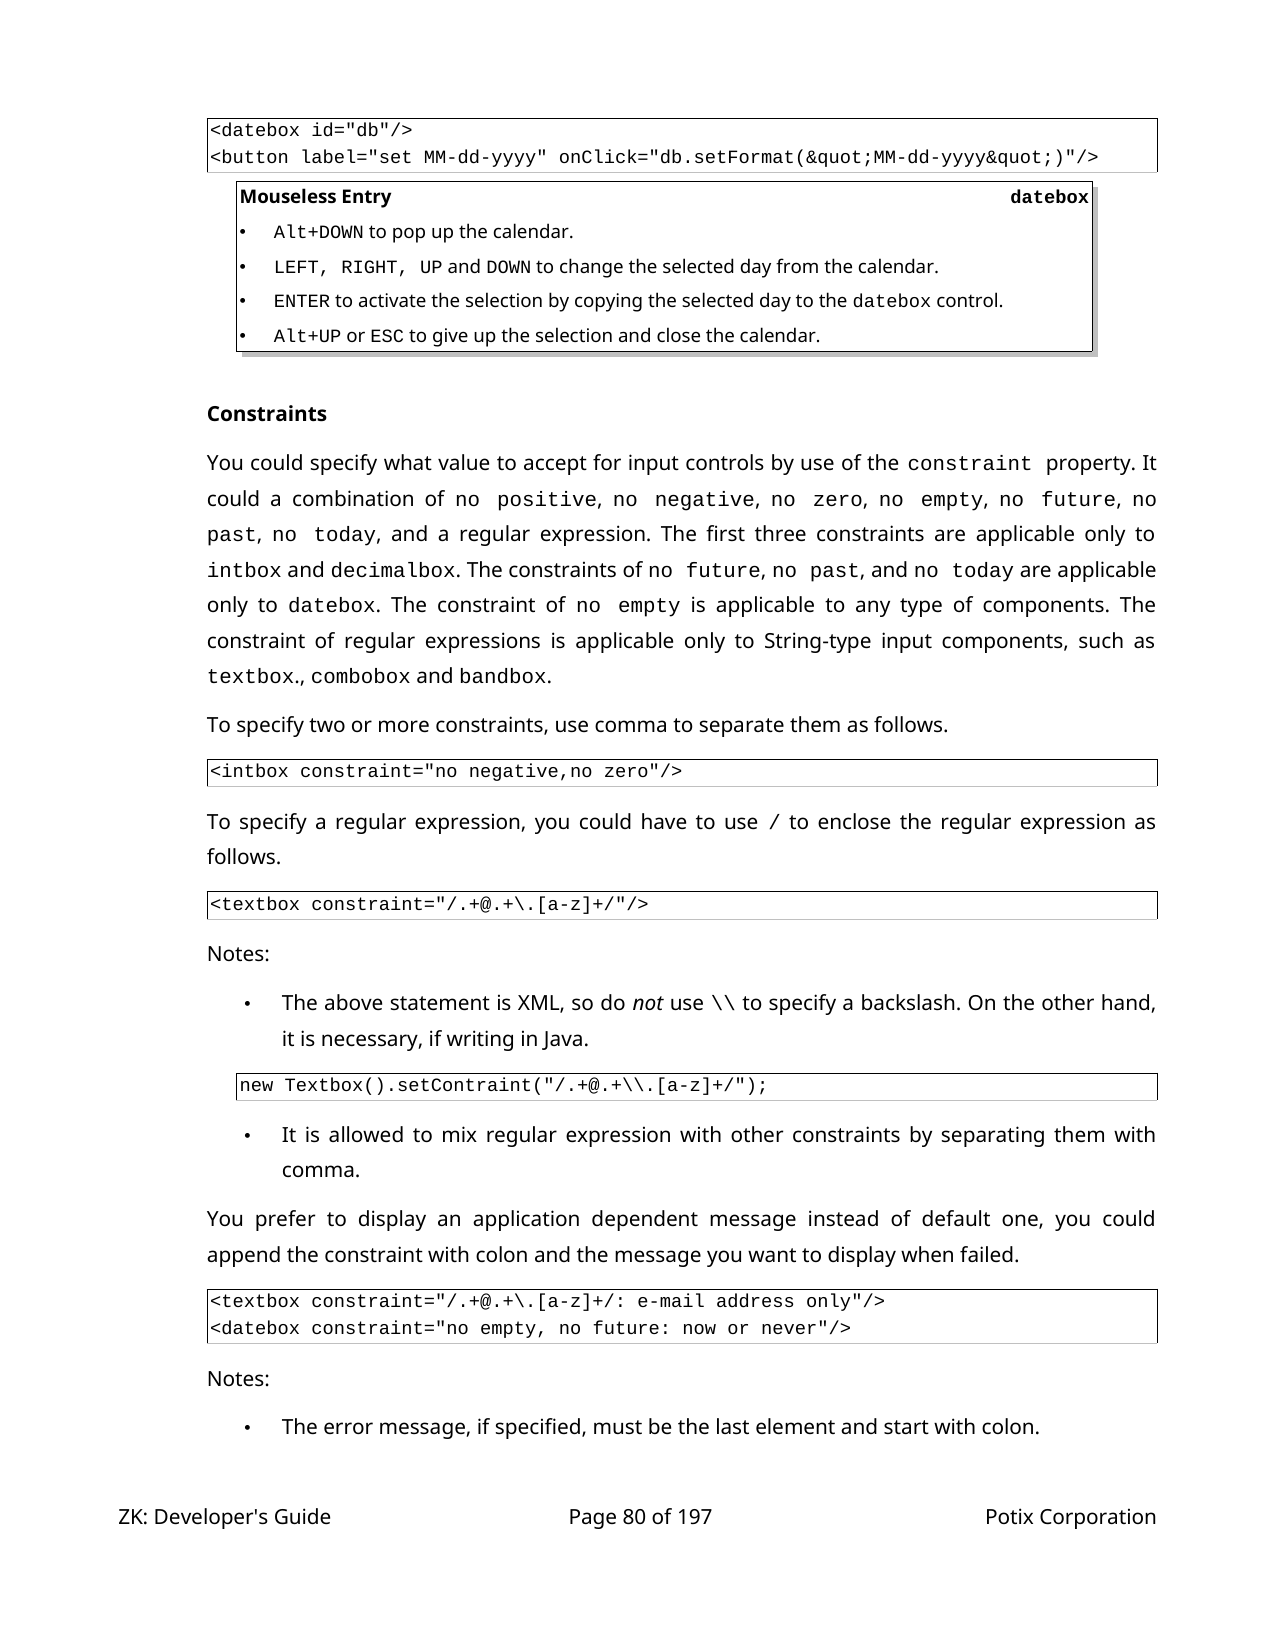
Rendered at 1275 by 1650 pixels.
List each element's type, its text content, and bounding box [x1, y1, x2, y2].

subtitle Constraints [207, 399, 1157, 428]
list The above statement is XML, so do not use \\ to specify a backslash. On the other hand, it is necessary, if writing in Java. [244, 988, 1157, 1052]
list The error message, if specified, must be the last element and start with colon. [244, 1412, 1157, 1441]
text <textbox constraint="/.+@.+\.[a-z]+/: e-mail address only"/> [208, 1290, 1157, 1313]
text Mouseless Entry datebox [237, 182, 1092, 209]
text <datebox id="db"/> <button label="set MM-dd-yyyy" onClick="db.setFormat(&quot;MM-dd-yyyy&quot;)"/> [208, 119, 1157, 172]
list It is allowed to mix regular expression with other constraints by separating them with comma. [244, 1120, 1157, 1184]
text You prefer to display an application dependent message instead of default one, you could append the constraint with colon and the message you want to display when failed. [207, 1204, 1157, 1268]
text To specify a regular expression, you could have to use / to enclose the regular expression as follows. [207, 807, 1157, 871]
text You could specify what value to accept for input controls by use of the constraint property. It could a combination of no positive, no negative, no zero, no empty, no future, no past, no today, and a regular expression. The first three constraints are applicable only to intbox and decimalbox. The constraints of no future, no past, and no today are applicable only to datebox. The constraint of no empty is applicable to any type of components. The constraint of regular expressions is applicable only to String-type input components, such as textbox., combobox and bandbox. [207, 448, 1157, 689]
text <intbox constraint="no negative,no zero"/> [208, 760, 1157, 786]
text To specify two or more constraints, use comma to separate them as follows. [207, 710, 1157, 738]
text <datebox constraint="no empty, no future: now or never"/> [208, 1316, 1157, 1343]
text Notes: [207, 939, 1157, 967]
list ENTER to activate the selection by copying the selected day to the datebox control. [237, 284, 1092, 313]
text new Textbox().setContraint("/.+@.+\\.[a-z]+/"); [237, 1074, 1157, 1100]
list Alt+UP or ESC to give up the selection and close the calendar. [237, 319, 1092, 351]
list Alt+DOWN to pop up the calendar. [237, 215, 1092, 244]
text <textbox constraint="/.+@.+\.[a-z]+/"/> [208, 892, 1157, 919]
list LEFT, RIGHT, UP and DOWN to change the selected day from the calendar. [237, 250, 1092, 279]
text Notes: [207, 1364, 1157, 1392]
